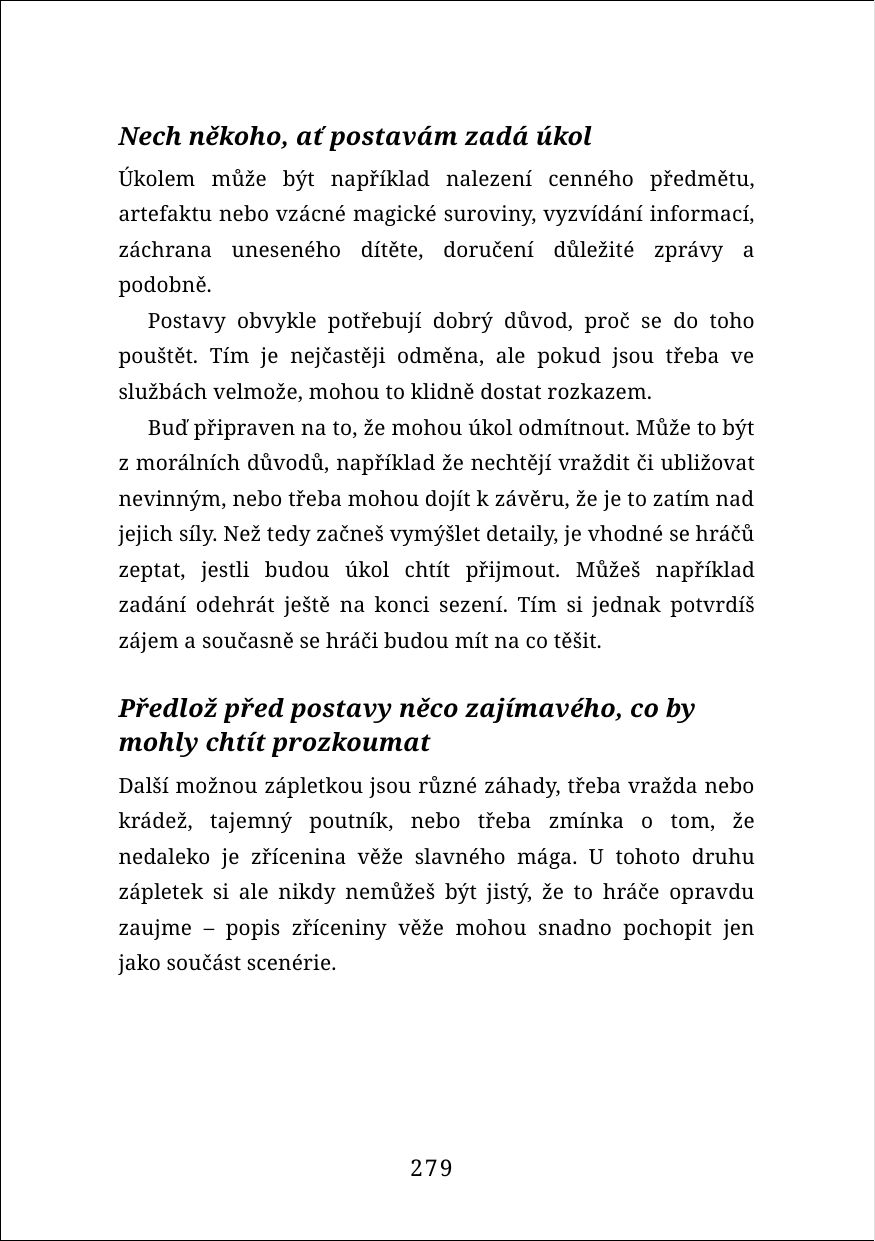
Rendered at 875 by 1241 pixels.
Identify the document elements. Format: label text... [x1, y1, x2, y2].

subtitle Nech někoho, ať postavám zadá úkol [118, 118, 756, 152]
subtitle Předlož před postavy něco zajímavého, co by mohly chtít prozkoumat [118, 691, 756, 759]
text Další možnou zápletkou jsou různé záhady, třeba vražda nebo krádež, tajemný poutník, nebo třeba zmínka o tom, že nedaleko je zřícenina věže slavného mága. U tohoto druhu zápletek si ale nikdy nemůžeš být jistý, že to hráče opravdu zaujme – popis zříceniny věže mohou snadno pochopit jen jako součást scenérie. [118, 771, 756, 977]
text Úkolem může být například nalezení cenného předmětu, artefaktu nebo vzácné magické suroviny, vyzvídání informací, záchrana uneseného dítěte, doručení důležité zprávy a podobně. Postavy obvykle potřebují dobrý důvod, proč se do toho pouštět. Tím je nejčastěji odměna, ale pokud jsou třeba ve službách velmože, mohou to klidně dostat rozkazem. Buď připraven na to, že mohou úkol odmítnout. Může to být z morálních důvodů, například že nechtějí vraždit či ubližovat nevinným, nebo třeba mohou dojít k závěru, že je to zatím nad jejich síly. Než tedy začneš vymýšlet detaily, je vhodné se hráčů zeptat, jestli budou úkol chtít přijmout. Můžeš například zadání odehrát ještě na konci sezení. Tím si jednak potvrdíš zájem a současně se hráči budou mít na co těšit. [118, 164, 756, 654]
